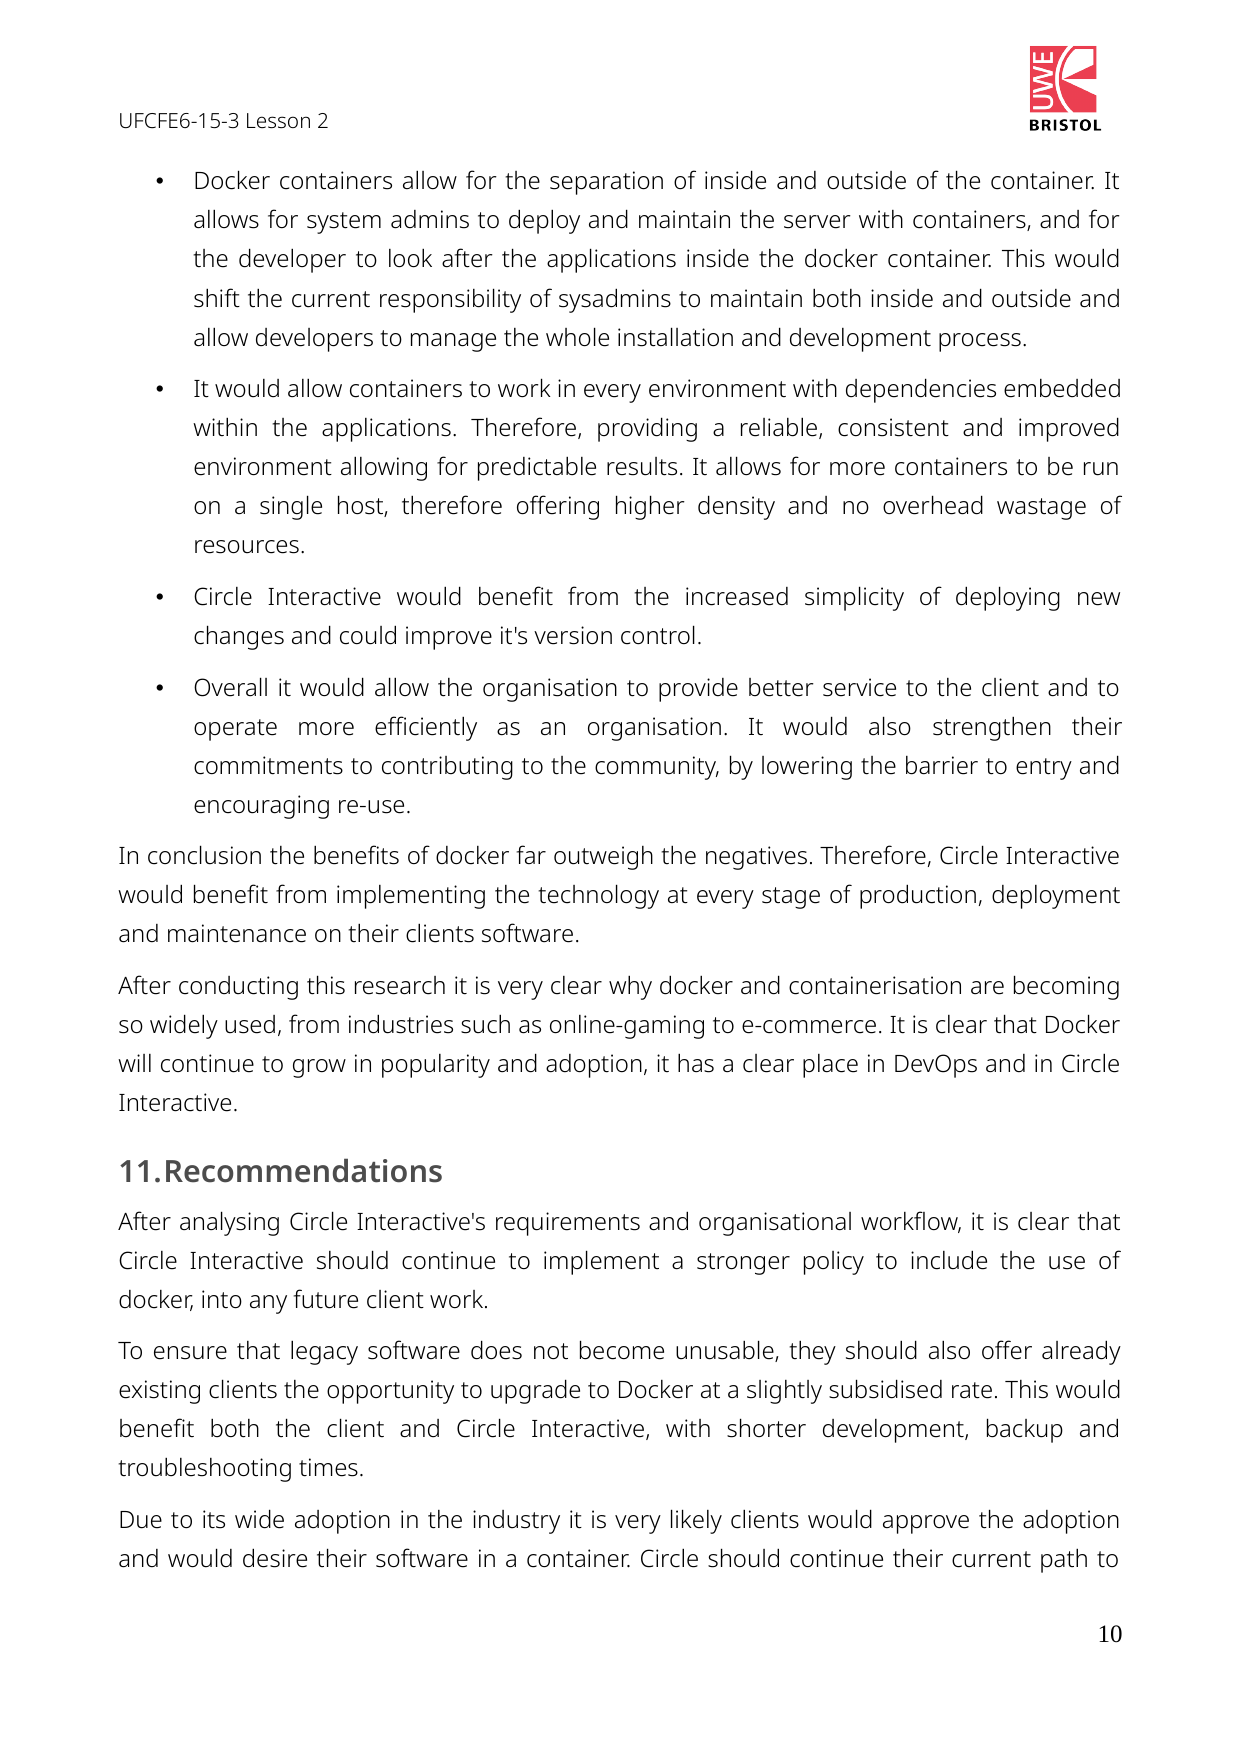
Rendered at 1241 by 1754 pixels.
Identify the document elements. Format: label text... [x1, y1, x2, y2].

list Overall it would allow the organisation to provide better service to the client and to operate more efficiently as an organisation. It would also strengthen their commitments to contributing to the community, by lowering the barrier to entry and encouraging re-use. [156, 670, 1122, 820]
text Due to its wide adoption in the industry it is very likely clients would approve the adoption and would desire their software in a container. Circle should continue their current path to [118, 1503, 1122, 1574]
list It would allow containers to work in every environment with dependencies embedded within the applications. Therefore, providing a reliable, consistent and improved environment allowing for predictable results. It allows for more containers to be run on a single host, therefore offering higher density and no overhead wastage of resources. [156, 372, 1122, 561]
subtitle Recommendations [118, 1150, 1122, 1192]
picture [1012, 35, 1119, 141]
text In conclusion the benefits of docker far outweigh the negatives. Therefore, Circle Interactive would benefit from implementing the technology at every stage of production, deployment and maintenance on their clients software. [118, 839, 1122, 950]
text To ensure that legacy software does not become unusable, they should also offer already existing clients the opportunity to upgrade to Docker at a slightly subsidised rate. This would benefit both the client and Circle Interactive, with shorter development, backup and troubleshooting times. [118, 1334, 1122, 1484]
list Docker containers allow for the separation of inside and outside of the container. It allows for system admins to deploy and maintain the server with containers, and for the developer to look after the applications inside the docker container. This would shift the current responsibility of sysadmins to maintain both inside and outside and allow developers to manage the whole installation and development process. [156, 164, 1122, 353]
text After conducting this research it is very clear why docker and containerisation are becoming so widely used, from industries such as online-gaming to e-commerce. It is clear that Docker will continue to grow in popularity and adoption, it has a clear place in DevOps and in Circle Interactive. [118, 969, 1122, 1119]
text After analysing Circle Interactive's requirements and organisational workflow, it is clear that Circle Interactive should continue to implement a stronger policy to include the use of docker, into any future client work. [118, 1204, 1122, 1315]
list Circle Interactive would benefit from the increased simplicity of deploying new changes and could improve it's version control. [156, 580, 1122, 651]
